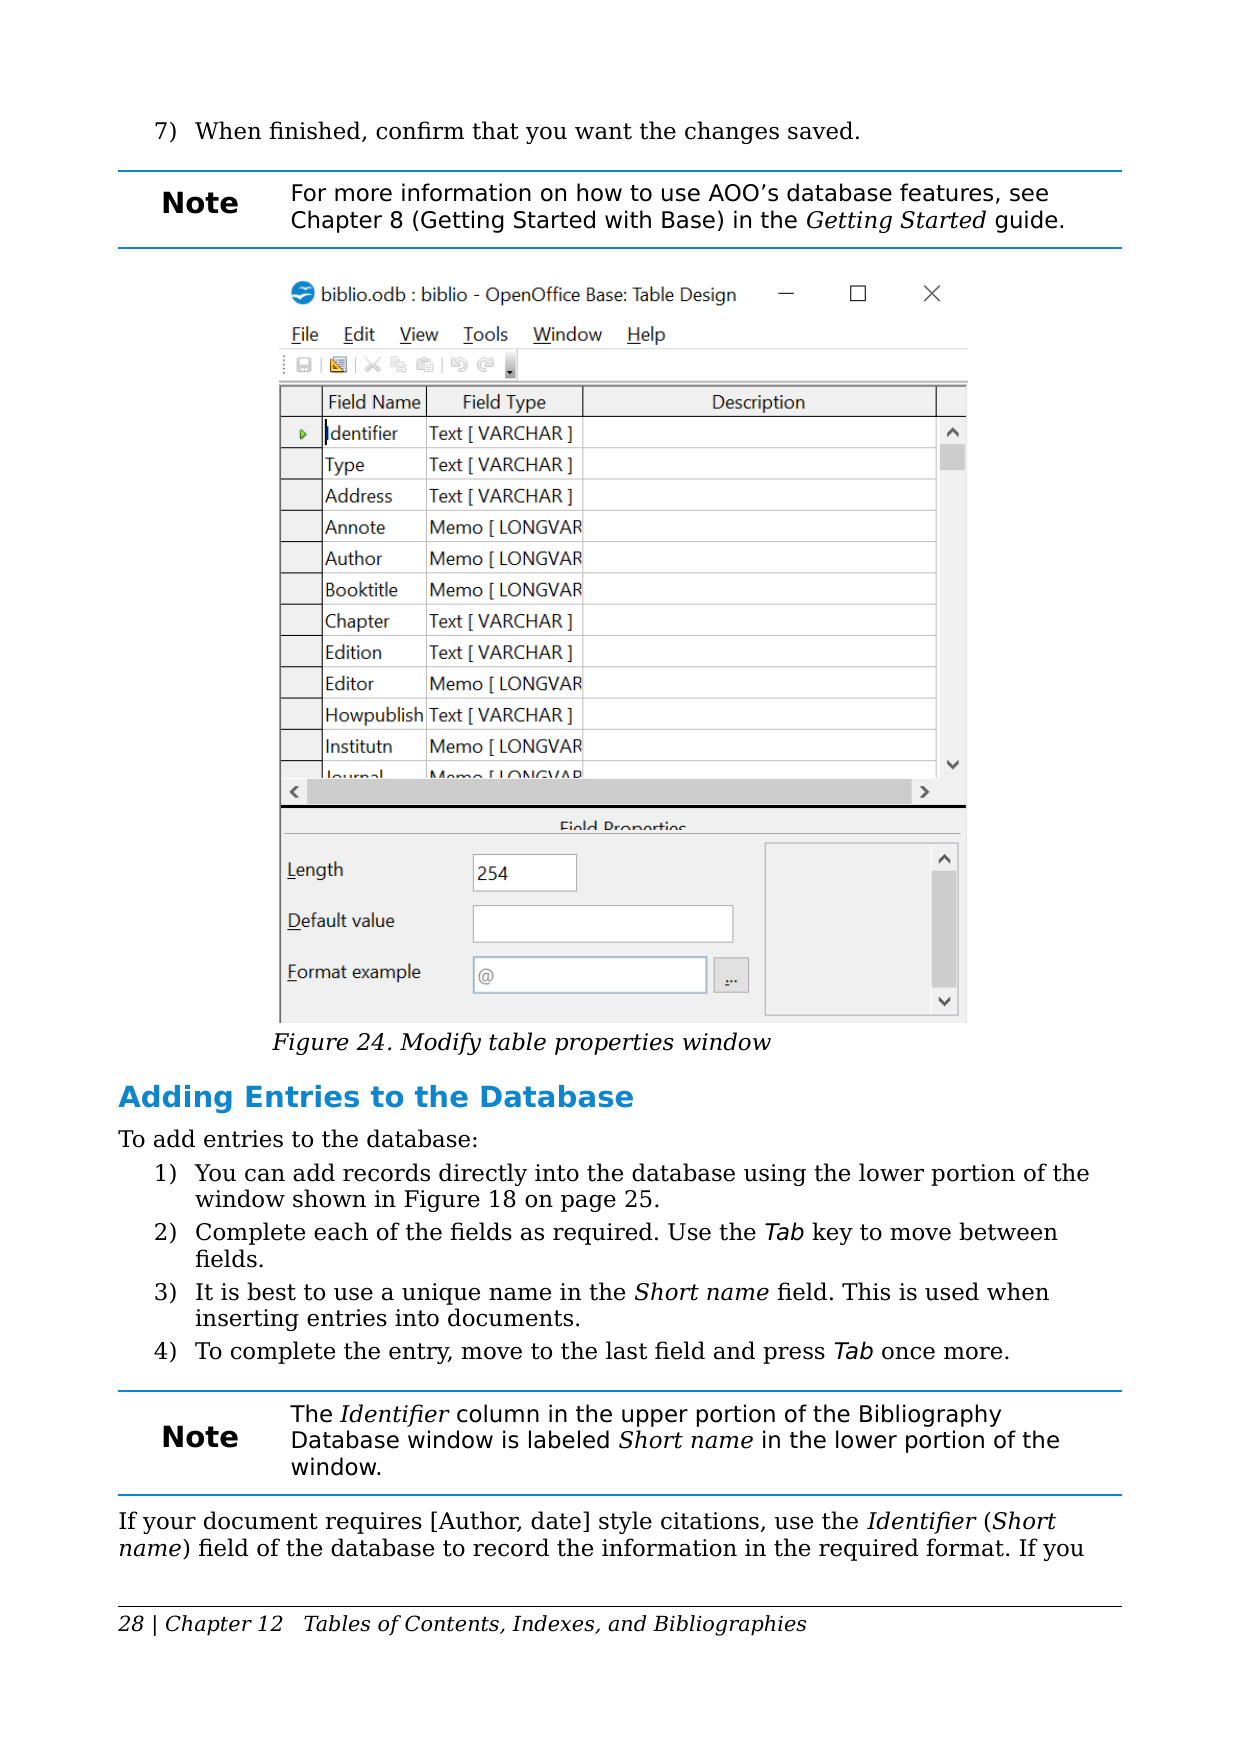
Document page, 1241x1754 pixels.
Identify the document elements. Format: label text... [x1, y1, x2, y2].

list When finished, confirm that you want the changes saved. [177, 118, 1122, 145]
text If your document requires [Author, date] style citations, use the Identifier (Short name) field of the database to record the information in the required format. If you [118, 1508, 1122, 1562]
list To add entries to the database: [118, 1127, 1122, 1153]
table_header Note [118, 172, 281, 247]
list Complete each of the fields as required. Use the Tab key to move between fields. [177, 1219, 1122, 1273]
picture [279, 273, 968, 1023]
list To complete the entry, move to the last field and press Tab once more. [177, 1338, 1122, 1365]
subtitle Adding Entries to the Database [118, 1080, 1122, 1114]
list It is best to use a unique name in the Short name field. This is used when inserting entries into documents. [177, 1279, 1122, 1332]
table_header Note [118, 1392, 281, 1494]
table_header The Identifier column in the upper portion of the Bibliography Database window is labeled Short name in the lower portion of the window. [281, 1392, 1122, 1494]
table_header For more information on how to use AOO’s database features, see Chapter 8 (Getting Started with Base) in the Getting Started guide. [281, 172, 1122, 247]
text Figure 24. Modify table properties window [272, 1029, 968, 1056]
list You can add records directly into the database using the lower portion of the window shown in Figure 18 on page 25. [177, 1160, 1122, 1213]
